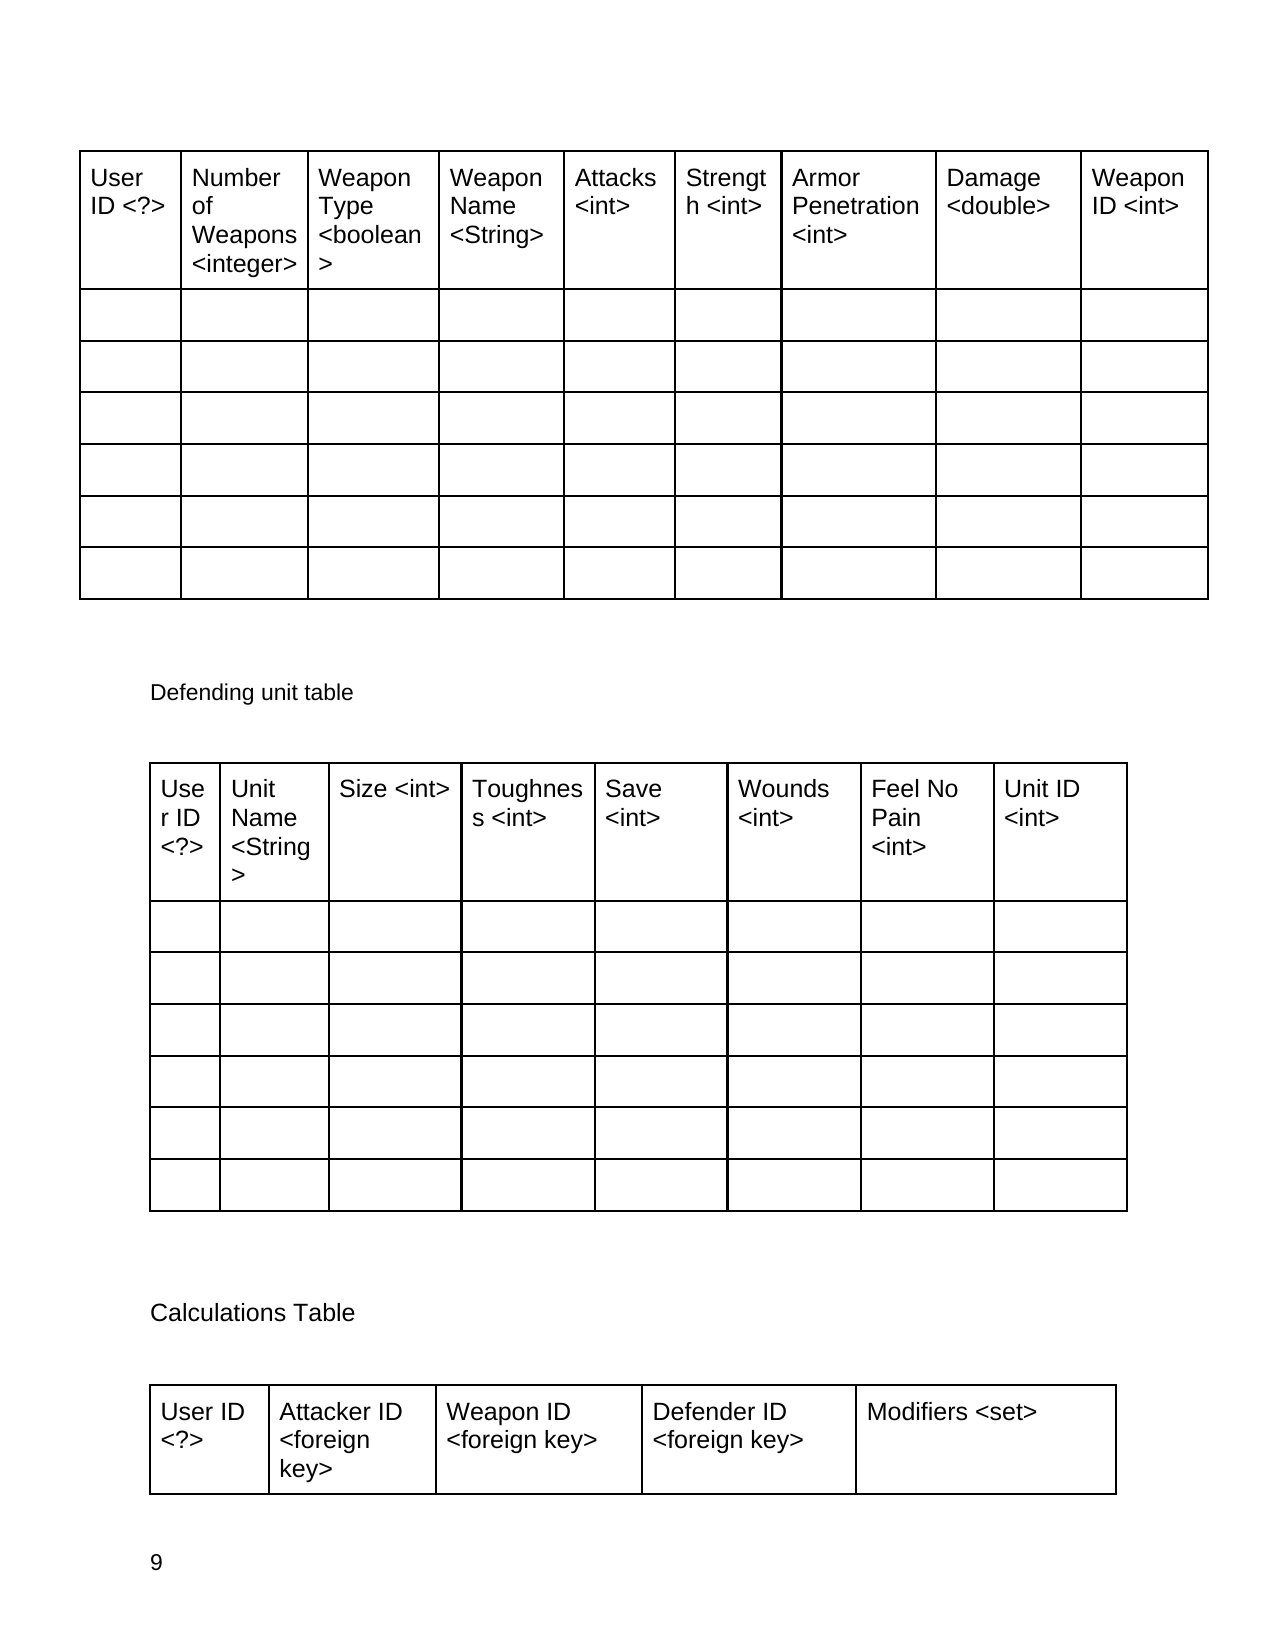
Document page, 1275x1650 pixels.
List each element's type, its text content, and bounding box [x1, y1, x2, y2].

table_cell [151, 1160, 219, 1209]
table_cell [440, 497, 563, 546]
table_cell [565, 290, 674, 339]
table_cell [463, 1160, 594, 1209]
table_cell [81, 497, 180, 546]
table_cell [151, 1005, 219, 1054]
table_header Defender ID <foreign key> [643, 1386, 855, 1493]
table_cell [995, 1160, 1126, 1209]
table_header Weapon ID <foreign key> [437, 1386, 641, 1493]
table_cell [729, 1108, 860, 1158]
table_cell [330, 1005, 460, 1054]
table_cell [182, 548, 307, 598]
table_cell [783, 548, 935, 598]
table_cell [862, 1108, 993, 1158]
table_cell [729, 1005, 860, 1054]
table_header Strength <int> [676, 152, 780, 288]
table_cell [182, 445, 307, 494]
table_cell [440, 548, 563, 598]
table_cell [937, 548, 1080, 598]
table_cell [995, 1108, 1126, 1158]
table_cell [995, 1005, 1126, 1054]
table_header Damage <double> [937, 152, 1080, 288]
table_cell [862, 902, 993, 951]
table_cell [151, 902, 219, 951]
table_cell [995, 953, 1126, 1003]
text Calculations Table [150, 1298, 1125, 1327]
table_cell [221, 1160, 328, 1209]
table_cell [676, 393, 780, 443]
table_cell [676, 548, 780, 598]
table_cell [937, 393, 1080, 443]
table_cell [565, 342, 674, 391]
table_cell [182, 497, 307, 546]
table_cell [151, 1108, 219, 1158]
table_cell [463, 1057, 594, 1106]
table_cell [596, 953, 726, 1003]
table_cell [81, 342, 180, 391]
table_cell [330, 902, 460, 951]
table_cell [221, 1005, 328, 1054]
table_cell [182, 290, 307, 339]
table_cell [309, 548, 438, 598]
table_cell [783, 497, 935, 546]
table_cell [783, 445, 935, 494]
table_header Attacker ID <foreign key> [270, 1386, 435, 1493]
table_cell [862, 1057, 993, 1106]
table_cell [596, 902, 726, 951]
table_cell [81, 393, 180, 443]
table_cell [1082, 548, 1207, 598]
table_cell [463, 953, 594, 1003]
table_cell [81, 445, 180, 494]
table_cell [330, 1160, 460, 1209]
table_cell [676, 342, 780, 391]
table_cell [565, 393, 674, 443]
table_cell [440, 342, 563, 391]
table_cell [440, 393, 563, 443]
table_cell [862, 1160, 993, 1209]
table_cell [729, 953, 860, 1003]
table_cell [81, 548, 180, 598]
table_cell [676, 497, 780, 546]
table_cell [862, 1005, 993, 1054]
table_cell [309, 445, 438, 494]
table_header Feel No Pain <int> [862, 764, 993, 899]
table_cell [221, 953, 328, 1003]
table_cell [440, 290, 563, 339]
table_cell [862, 953, 993, 1003]
table_cell [182, 393, 307, 443]
table_cell [565, 548, 674, 598]
table_cell [937, 290, 1080, 339]
table_cell [309, 342, 438, 391]
table_cell [937, 342, 1080, 391]
table_header Attacks <int> [565, 152, 674, 288]
table_cell [676, 290, 780, 339]
table_cell [1082, 393, 1207, 443]
table_cell [995, 902, 1126, 951]
table_cell [182, 342, 307, 391]
table_header Wounds <int> [729, 764, 860, 899]
table_cell [596, 1005, 726, 1054]
table_cell [309, 497, 438, 546]
table_cell [151, 1057, 219, 1106]
table_header User ID <?> [151, 764, 219, 899]
table_header Size <int> [330, 764, 460, 899]
table_cell [676, 445, 780, 494]
table_cell [330, 953, 460, 1003]
table_cell [729, 902, 860, 951]
table_cell [565, 445, 674, 494]
table_cell [463, 902, 594, 951]
table_cell [221, 1108, 328, 1158]
table_cell [309, 393, 438, 443]
table_header Unit Name <String> [221, 764, 328, 899]
table_cell [937, 497, 1080, 546]
table_cell [596, 1057, 726, 1106]
table_cell [565, 497, 674, 546]
table_cell [221, 1057, 328, 1106]
table_cell [783, 393, 935, 443]
table_cell [1082, 497, 1207, 546]
table_cell [783, 290, 935, 339]
table_header Unit ID <int> [995, 764, 1126, 899]
table_header Toughness <int> [463, 764, 594, 899]
table_cell [330, 1057, 460, 1106]
table_header Weapon Name <String> [440, 152, 563, 288]
table_cell [1082, 342, 1207, 391]
table_cell [463, 1108, 594, 1158]
table_cell [81, 290, 180, 339]
table_header Weapon ID <int> [1082, 152, 1207, 288]
table_header Number of Weapons <integer> [182, 152, 307, 288]
table_cell [596, 1160, 726, 1209]
table_cell [1082, 290, 1207, 339]
table_cell [463, 1005, 594, 1054]
table_cell [151, 953, 219, 1003]
table_header Modifiers <set> [857, 1386, 1115, 1493]
table_cell [440, 445, 563, 494]
table_cell [937, 445, 1080, 494]
table_cell [309, 290, 438, 339]
table_header User ID <?> [81, 152, 180, 288]
table_header Weapon Type <boolean> [309, 152, 438, 288]
table_cell [995, 1057, 1126, 1106]
table_header User ID <?> [151, 1386, 268, 1493]
table_cell [729, 1160, 860, 1209]
table_cell [783, 342, 935, 391]
table_cell [221, 902, 328, 951]
table_cell [1082, 445, 1207, 494]
table_cell [596, 1108, 726, 1158]
text Defending unit table [150, 679, 1125, 705]
table_header Save <int> [596, 764, 726, 899]
table_header Armor Penetration <int> [783, 152, 935, 288]
table_cell [330, 1108, 460, 1158]
table_cell [729, 1057, 860, 1106]
